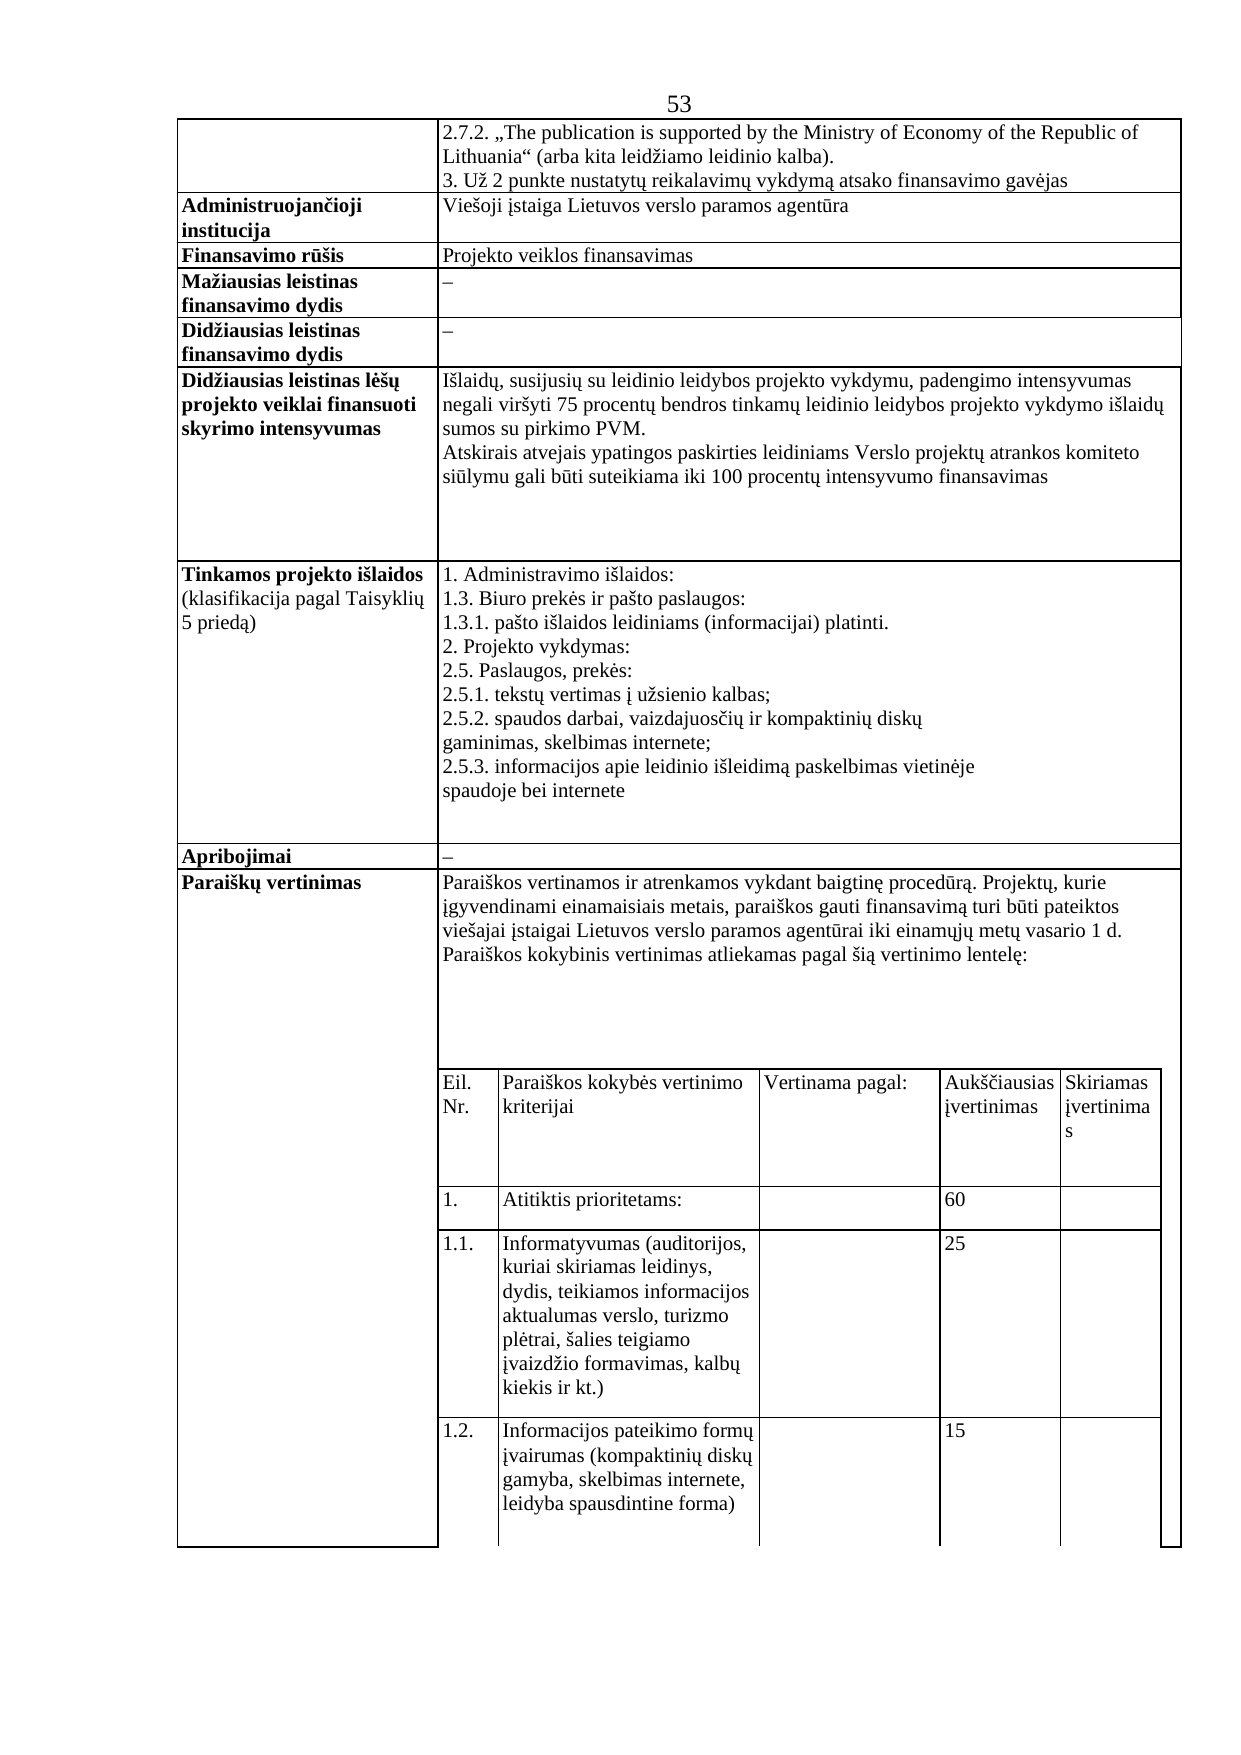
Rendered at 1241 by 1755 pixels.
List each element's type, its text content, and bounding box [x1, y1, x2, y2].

table_cell 1.2. [439, 1418, 498, 1546]
table_cell 1. Administravimo išlaidos: 1.3. Biuro prekės ir pašto paslaugos: 1.3.1. pašto išlaidos leidiniams (informacijai) platinti. 2. Projekto vykdymas: 2.5. Paslaugos, prekės: 2.5.1. tekstų vertimas į užsienio kalbas; 2.5.2. spaudos darbai, vaizdajuosčių ir kompaktinių diskų gaminimas, skelbimas internete; 2.5.3. informacijos apie leidinio išleidimą paskelbimas vietinėje spaudoje bei internete [439, 562, 1180, 843]
table_cell Atitiktis prioritetams: [499, 1187, 759, 1229]
table_cell Aukščiausias įvertinimas [941, 1070, 1060, 1186]
table_cell Paraiškų vertinimas [178, 870, 437, 1546]
table_cell Didžiausias leistinas lėšų projekto veiklai finansuoti skyrimo intensyvumas [178, 368, 437, 560]
table_cell Viešoji įstaiga Lietuvos verslo paramos agentūra [439, 193, 1180, 242]
table_cell 60 [941, 1187, 1060, 1229]
table_cell Paraiškos vertinamos ir atrenkamos vykdant baigtinę procedūrą. Projektų, kurie įgyvendinami einamaisiais metais, paraiškos gauti finansavimą turi būti pateiktos viešajai įstaigai Lietuvos verslo paramos agentūrai iki einamųjų metų vasario 1 d. Paraiškos kokybinis vertinimas atliekamas pagal šią vertinimo lentelę: [439, 870, 1180, 1068]
table_cell Skiriamas įvertinimas [1061, 1070, 1160, 1186]
table_cell Paraiškos kokybės vertinimo kriterijai [499, 1070, 759, 1186]
table_cell Tinkamos projekto išlaidos (klasifikacija pagal Taisyklių 5 priedą) [178, 562, 437, 843]
table_cell [1061, 1418, 1160, 1546]
table_cell [760, 1187, 939, 1229]
table_cell [760, 1418, 939, 1546]
table_cell 15 [941, 1418, 1060, 1546]
table_cell Vertinama pagal: [760, 1070, 939, 1186]
table_cell Informacijos pateikimo formų įvairumas (kompaktinių diskų gamyba, skelbimas internete, leidyba spausdintine forma) [499, 1418, 759, 1546]
table_cell [1061, 1231, 1160, 1417]
table_cell 1.1. [439, 1231, 498, 1417]
table_cell – [439, 269, 1180, 317]
table_cell 25 [941, 1231, 1060, 1417]
table_cell [760, 1231, 939, 1417]
table_cell [1162, 1068, 1180, 1546]
table_cell Išlaidų, susijusių su leidinio leidybos projekto vykdymu, padengimo intensyvumas negali viršyti 75 procentų bendros tinkamų leidinio leidybos projekto vykdymo išlaidų sumos su pirkimo PVM. Atskirais atvejais ypatingos paskirties leidiniams Verslo projektų atrankos komiteto siūlymu gali būti suteikiama iki 100 procentų intensyvumo finansavimas [439, 368, 1180, 560]
table_cell Informatyvumas (auditorijos, kuriai skiriamas leidinys, dydis, teikiamos informacijos aktualumas verslo, turizmo plėtrai, šalies teigiamo įvaizdžio formavimas, kalbų kiekis ir kt.) [499, 1231, 759, 1417]
table_cell – [439, 318, 1181, 366]
table_cell Eil. Nr. [439, 1070, 498, 1186]
table_cell 1. [439, 1187, 498, 1229]
table_cell [178, 120, 437, 192]
table_cell [1061, 1187, 1160, 1229]
